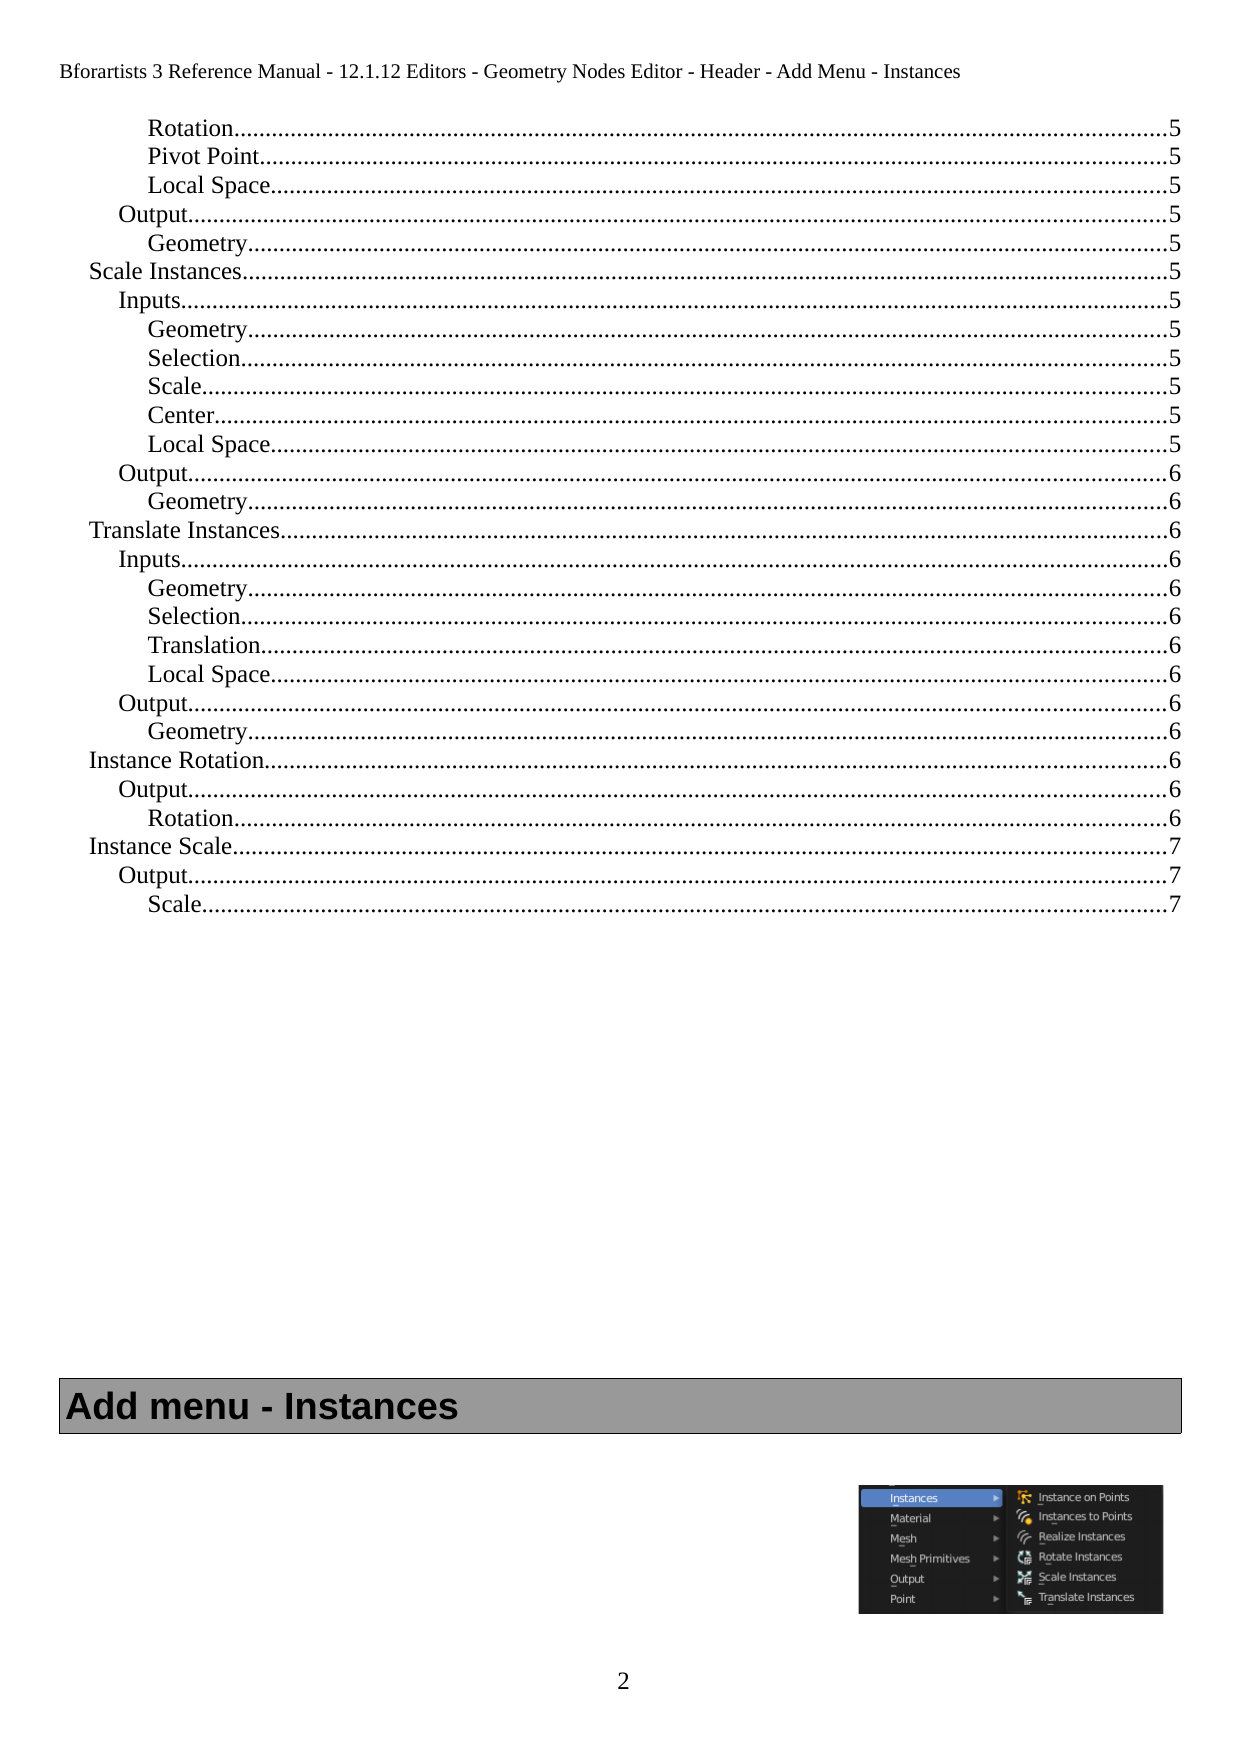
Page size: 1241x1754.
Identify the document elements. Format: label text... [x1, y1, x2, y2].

text Local Space 6 [147, 659, 1181, 688]
text Output 6 [118, 774, 1181, 803]
text Inputs 6 [118, 544, 1181, 573]
text Translation 6 [147, 630, 1181, 659]
text Scale 5 [147, 371, 1181, 400]
text Output 7 [118, 860, 1181, 889]
text Inputs 5 [118, 285, 1181, 314]
picture [858, 1485, 1164, 1614]
text Pivot Point 5 [147, 141, 1181, 170]
text Scale Instances 5 [88, 256, 1181, 285]
text Translate Instances 6 [88, 515, 1181, 544]
text Output 5 [118, 199, 1181, 228]
text Geometry 5 [147, 228, 1181, 256]
text Local Space 5 [147, 170, 1181, 199]
text Instance Rotation 6 [88, 745, 1181, 774]
text Output 6 [118, 688, 1181, 716]
text Selection 6 [147, 601, 1181, 630]
text Scale 7 [147, 889, 1181, 918]
text Output 6 [118, 458, 1181, 486]
text Instance Scale 7 [88, 831, 1181, 860]
table_header Add menu - Instances [60, 1379, 1181, 1433]
text Geometry 6 [147, 573, 1181, 601]
text Geometry 6 [147, 486, 1181, 515]
text Rotation 5 [147, 113, 1181, 141]
text Rotation 6 [147, 803, 1181, 831]
text Geometry 6 [147, 716, 1181, 745]
text Selection 5 [147, 343, 1181, 371]
text Geometry 5 [147, 314, 1181, 343]
text Local Space 5 [147, 429, 1181, 458]
text Center 5 [147, 400, 1181, 429]
